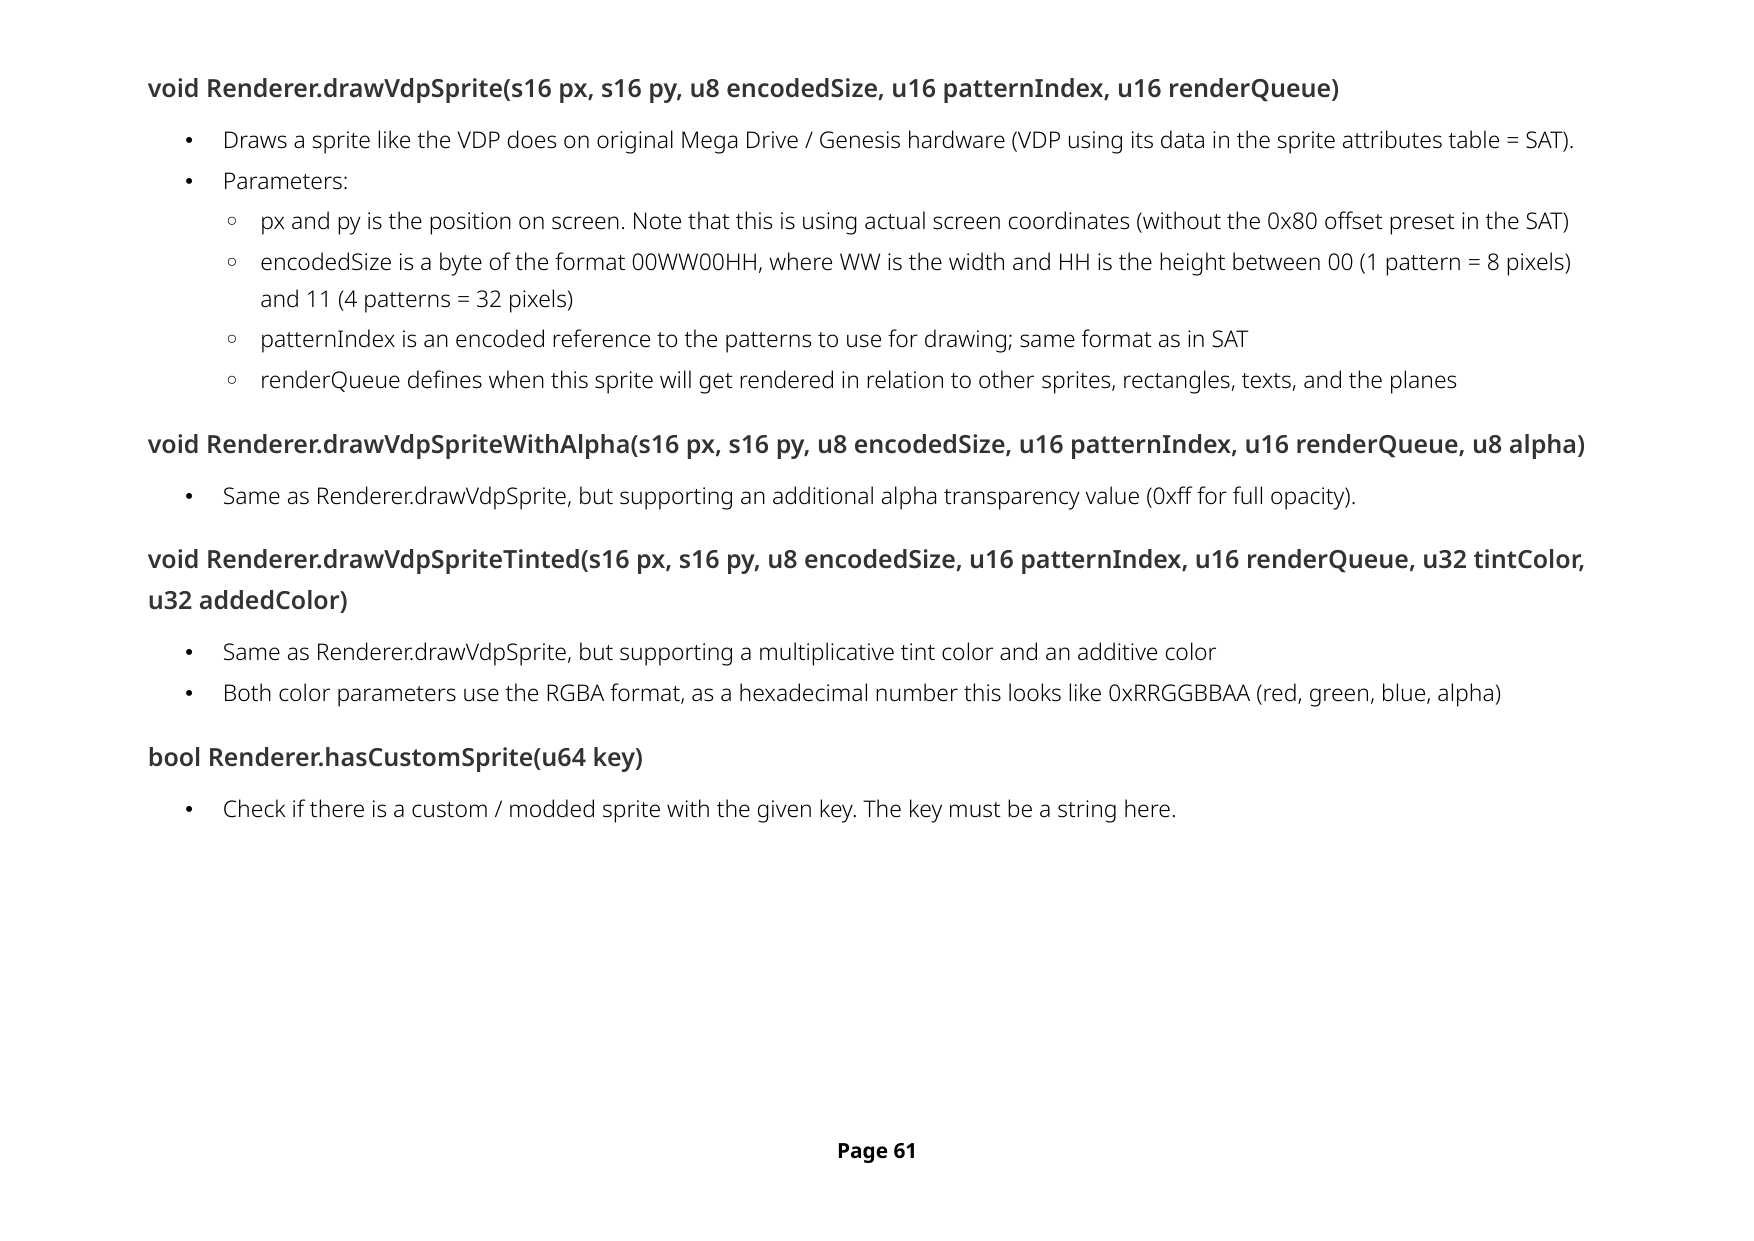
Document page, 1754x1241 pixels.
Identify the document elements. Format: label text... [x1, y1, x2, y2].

list px and py is the position on screen. Note that this is using actual screen coordinates (without the 0x80 offset preset in the SAT) [223, 205, 1606, 236]
list encodedSize is a byte of the format 00WW00HH, where WW is the width and HH is the height between 00 (1 pattern = 8 pixels) and 11 (4 patterns = 32 pixels) [223, 245, 1606, 314]
list Same as Renderer.drawVdpSprite, but supporting an additional alpha transparency value (0xff for full opacity). [185, 479, 1606, 511]
list renderQueue defines when this sprite will get rendered in relation to other sprites, rectangles, texts, and the planes [223, 364, 1606, 395]
list Parameters: [185, 164, 1606, 196]
list Check if there is a custom / modded sprite with the given key. The key must be a string here. [185, 792, 1606, 824]
list Same as Renderer.drawVdpSprite, but supporting a multiplicative tint color and an additive color [185, 636, 1606, 667]
subtitle void Renderer.drawVdpSpriteWithAlpha(s16 px, s16 py, u8 encodedSize, u16 patternIndex, u16 renderQueue, u8 alpha) [148, 426, 1606, 460]
list patternIndex is an encoded reference to the patterns to use for drawing; same format as in SAT [223, 323, 1606, 354]
subtitle void Renderer.drawVdpSprite(s16 px, s16 py, u8 encodedSize, u16 patternIndex, u16 renderQueue) [148, 71, 1606, 105]
list Draws a sprite like the VDP does on original Mega Drive / Genesis hardware (VDP using its data in the sprite attributes table = SAT). [185, 124, 1606, 155]
list Both color parameters use the RGBA format, as a hexadecimal number this looks like 0xRRGGBBAA (red, green, blue, alpha) [185, 677, 1606, 708]
subtitle void Renderer.drawVdpSpriteTinted(s16 px, s16 py, u8 encodedSize, u16 patternIndex, u16 renderQueue, u32 tintColor, u32 addedColor) [148, 542, 1606, 617]
subtitle bool Renderer.hasCustomSprite(u64 key) [148, 739, 1606, 773]
